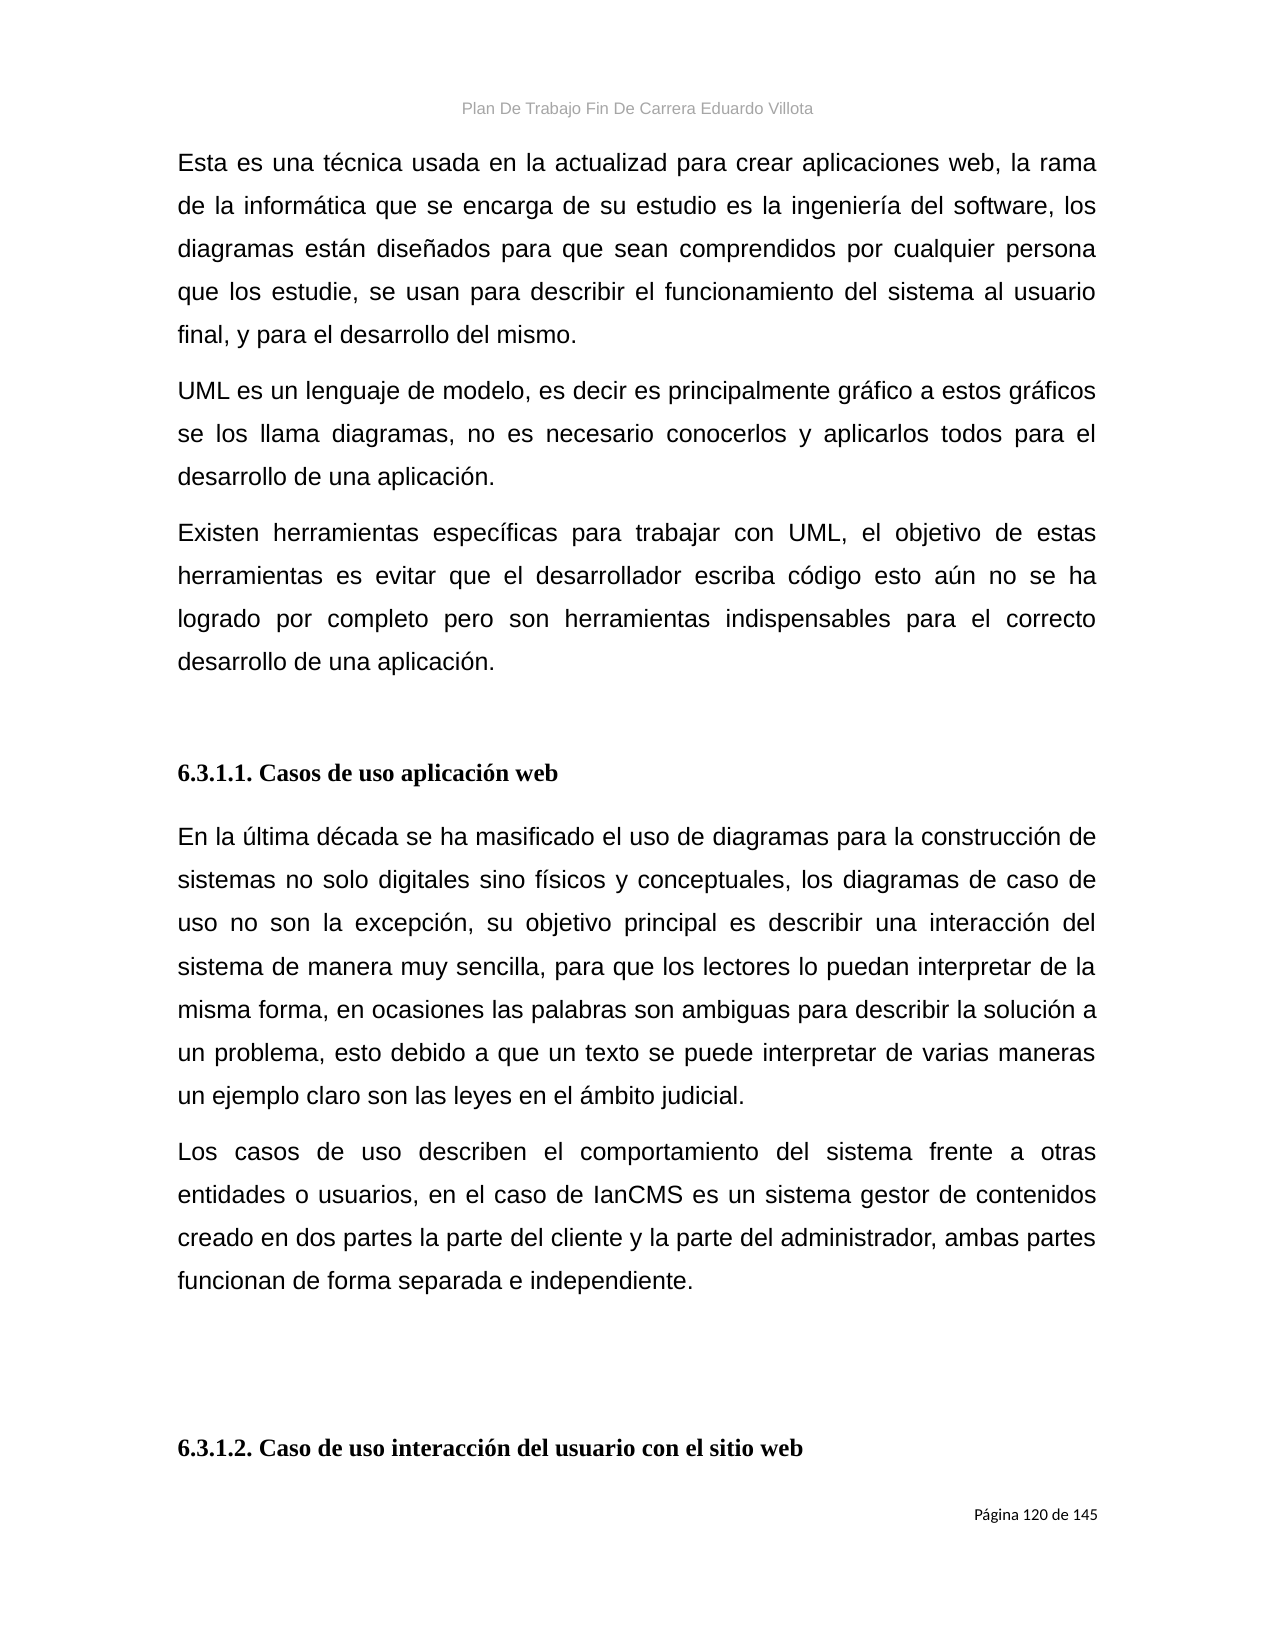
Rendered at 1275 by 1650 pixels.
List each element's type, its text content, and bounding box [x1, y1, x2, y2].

text Existen herramientas específicas para trabajar con UML, el objetivo de estas herramientas es evitar que el desarrollador escriba código esto aún no se ha logrado por completo pero son herramientas indispensables para el correcto desarrollo de una aplicación. [177, 518, 1098, 676]
text 6.3.1.1. Casos de uso aplicación web [177, 758, 1098, 787]
text Los casos de uso describen el comportamiento del sistema frente a otras entidades o usuarios, en el caso de IanCMS es un sistema gestor de contenidos creado en dos partes la parte del cliente y la parte del administrador, ambas partes funcionan de forma separada e independiente. [177, 1137, 1098, 1295]
text Esta es una técnica usada en la actualizad para crear aplicaciones web, la rama de la informática que se encarga de su estudio es la ingeniería del software, los diagramas están diseñados para que sean comprendidos por cualquier persona que los estudie, se usan para describir el funcionamiento del sistema al usuario final, y para el desarrollo del mismo. [177, 148, 1098, 349]
text En la última década se ha masificado el uso de diagramas para la construcción de sistemas no solo digitales sino físicos y conceptuales, los diagramas de caso de uso no son la excepción, su objetivo principal es describir una interacción del sistema de manera muy sencilla, para que los lectores lo puedan interpretar de la misma forma, en ocasiones las palabras son ambiguas para describir la solución a un problema, esto debido a que un texto se puede interpretar de varias maneras un ejemplo claro son las leyes en el ámbito judicial. [177, 822, 1098, 1110]
text 6.3.1.2. Caso de uso interacción del usuario con el sitio web [177, 1433, 1098, 1462]
text UML es un lenguaje de modelo, es decir es principalmente gráfico a estos gráficos se los llama diagramas, no es necesario conocerlos y aplicarlos todos para el desarrollo de una aplicación. [177, 376, 1098, 491]
